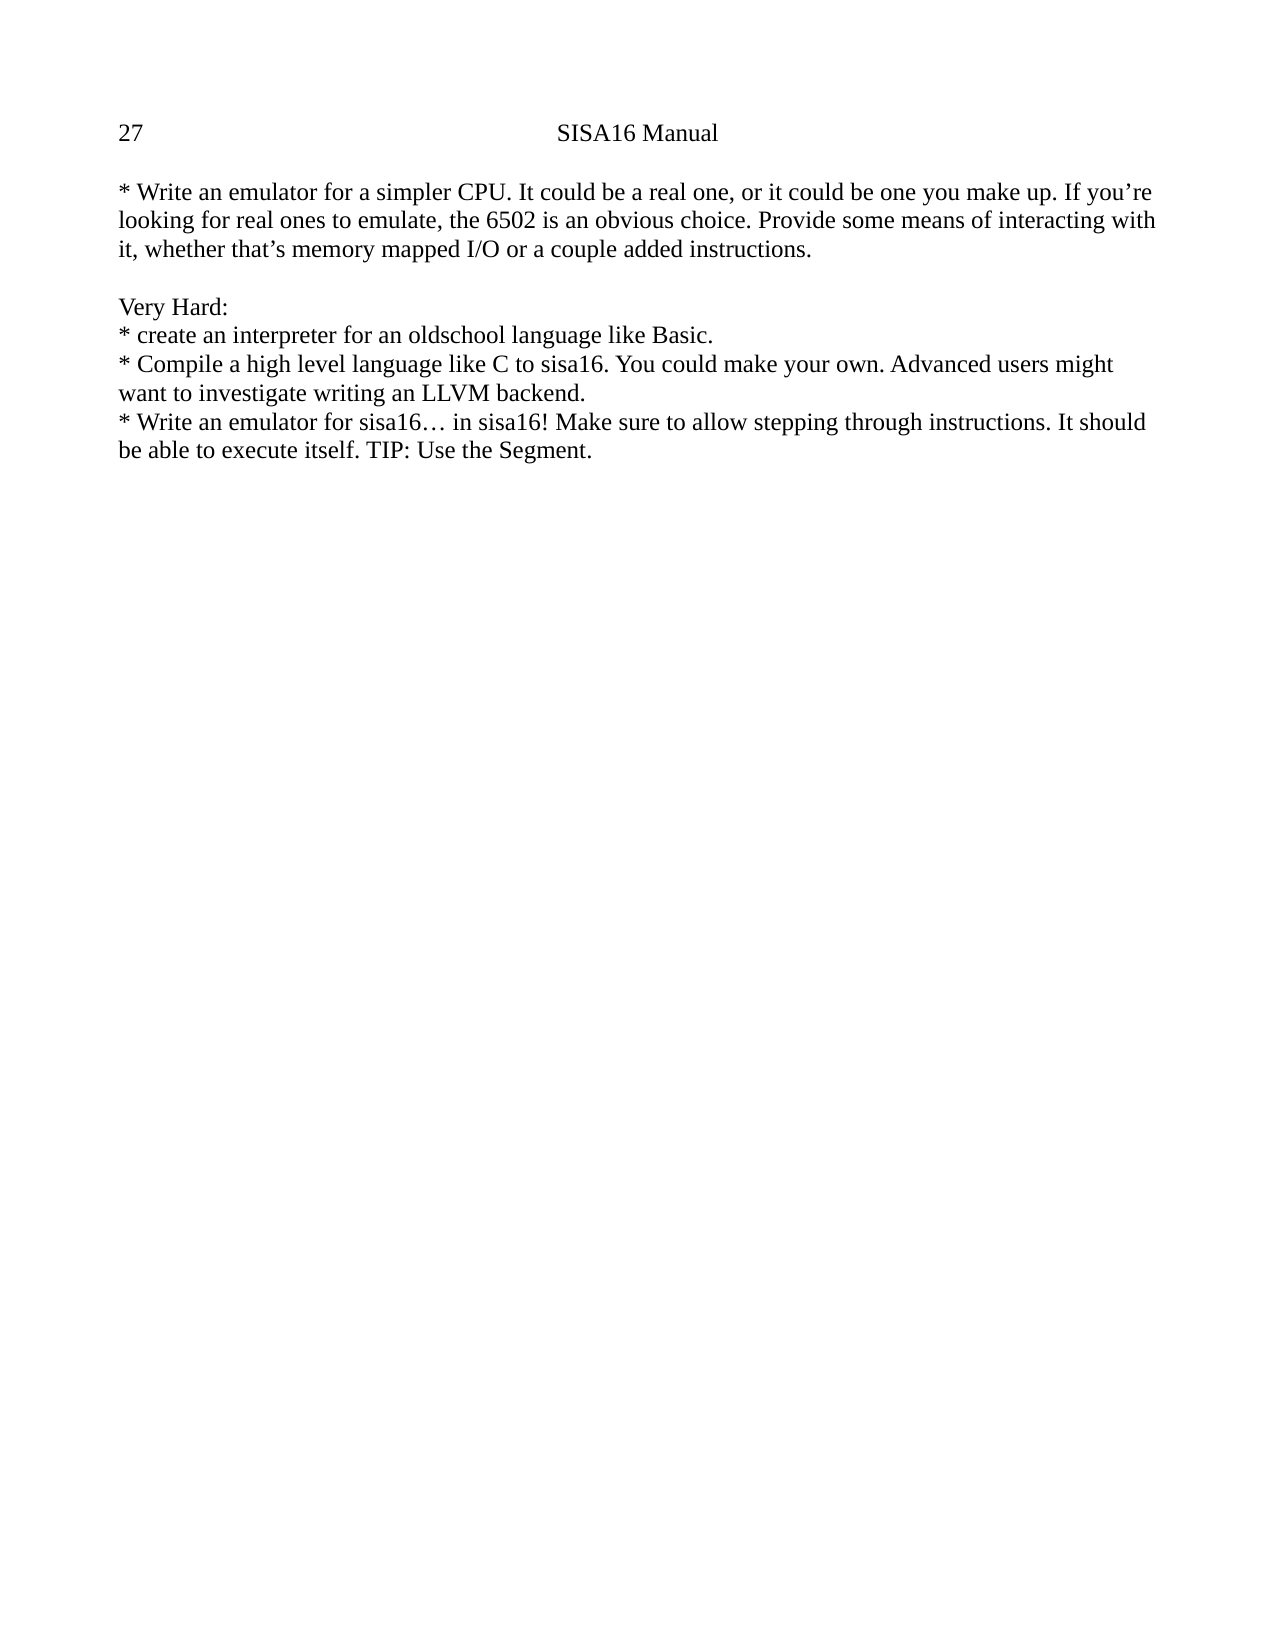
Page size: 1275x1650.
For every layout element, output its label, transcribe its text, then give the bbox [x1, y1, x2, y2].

text * Write an emulator for a simpler CPU. It could be a real one, or it could be one you make up. If you’re looking for real ones to emulate, the 6502 is an obvious choice. Provide some means of interacting with it, whether that’s memory mapped I/O or a couple added instructions. [118, 177, 1157, 263]
text Very Hard: * create an interpreter for an oldschool language like Basic. * Compile a high level language like C to sisa16. You could make your own. Advanced users might want to investigate writing an LLVM backend. * Write an emulator for sisa16… in sisa16! Make sure to allow stepping through instructions. It should be able to execute itself. TIP: Use the Segment. [118, 263, 1157, 464]
